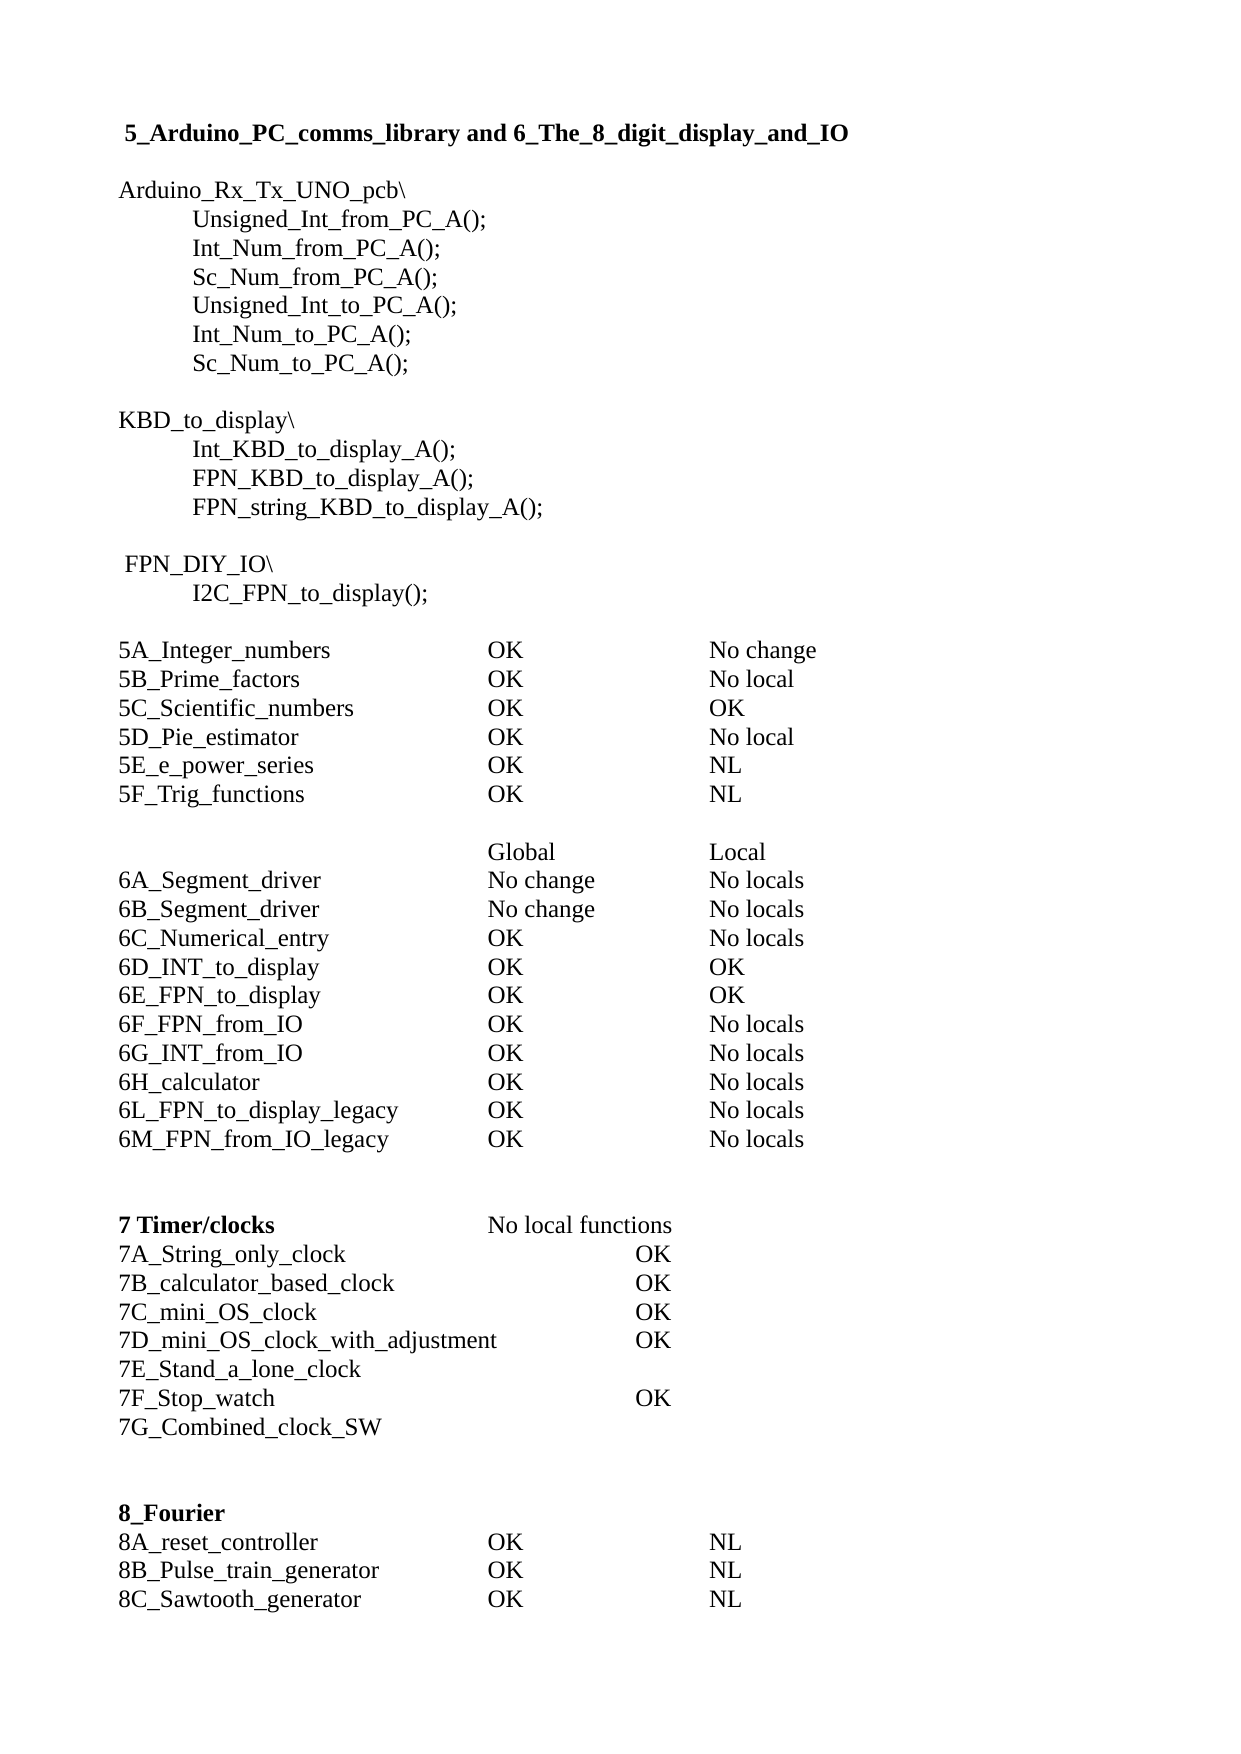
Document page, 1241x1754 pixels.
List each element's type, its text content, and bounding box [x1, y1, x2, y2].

text 6G_INT_from_IO OK No locals [118, 1038, 1122, 1067]
text Int_Num_to_PC_A(); [118, 319, 1122, 348]
text 8A_reset_controller OK NL [118, 1527, 1122, 1556]
text Arduino_Rx_Tx_UNO_pcb\ [118, 176, 1122, 204]
text 8C_Sawtooth_generator OK NL [118, 1584, 1122, 1613]
text 7C_mini_OS_clock OK [118, 1297, 1122, 1326]
text 5_Arduino_PC_comms_library and 6_The_8_digit_display_and_IO [118, 118, 1122, 147]
text Global Local [118, 837, 1122, 866]
text 8B_Pulse_train_generator OK NL [118, 1556, 1122, 1584]
text I2C_FPN_to_display(); [118, 578, 1122, 607]
text 6E_FPN_to_display OK OK [118, 981, 1122, 1009]
text Sc_Num_from_PC_A(); [118, 262, 1122, 291]
text Unsigned_Int_to_PC_A(); [118, 291, 1122, 319]
text 6H_calculator OK No locals [118, 1067, 1122, 1096]
text Int_Num_from_PC_A(); [118, 233, 1122, 262]
text Unsigned_Int_from_PC_A(); [118, 204, 1122, 233]
text 6L_FPN_to_display_legacy OK No locals [118, 1096, 1122, 1124]
text Int_KBD_to_display_A(); [118, 434, 1122, 463]
text 6A_Segment_driver No change No locals [118, 866, 1122, 894]
text 6B_Segment_driver No change No locals [118, 894, 1122, 923]
text FPN_DIY_IO\ [118, 549, 1122, 578]
text 7B_calculator_based_clock OK [118, 1268, 1122, 1297]
text 5A_Integer_numbers OK No change [118, 636, 1122, 664]
text 6C_Numerical_entry OK No locals [118, 923, 1122, 952]
text 7F_Stop_watch OK [118, 1383, 1122, 1412]
text 6D_INT_to_display OK OK [118, 952, 1122, 981]
text Sc_Num_to_PC_A(); [118, 348, 1122, 377]
text 8_Fourier [118, 1498, 1122, 1527]
text 7A_String_only_clock OK [118, 1239, 1122, 1268]
text 5E_e_power_series OK NL [118, 751, 1122, 779]
text 7 Timer/clocks No local functions [118, 1211, 1122, 1239]
text 6M_FPN_from_IO_legacy OK No locals [118, 1124, 1122, 1153]
text 5B_Prime_factors OK No local [118, 664, 1122, 693]
text KBD_to_display\ [118, 406, 1122, 434]
text 5C_Scientific_numbers OK OK [118, 693, 1122, 722]
text 7E_Stand_a_lone_clock [118, 1354, 1122, 1383]
text 7D_mini_OS_clock_with_adjustment OK [118, 1326, 1122, 1354]
text FPN_string_KBD_to_display_A(); [118, 492, 1122, 521]
text 7G_Combined_clock_SW [118, 1412, 1122, 1441]
text 6F_FPN_from_IO OK No locals [118, 1009, 1122, 1038]
text 5D_Pie_estimator OK No local [118, 722, 1122, 751]
text 5F_Trig_functions OK NL [118, 779, 1122, 808]
text FPN_KBD_to_display_A(); [118, 463, 1122, 492]
